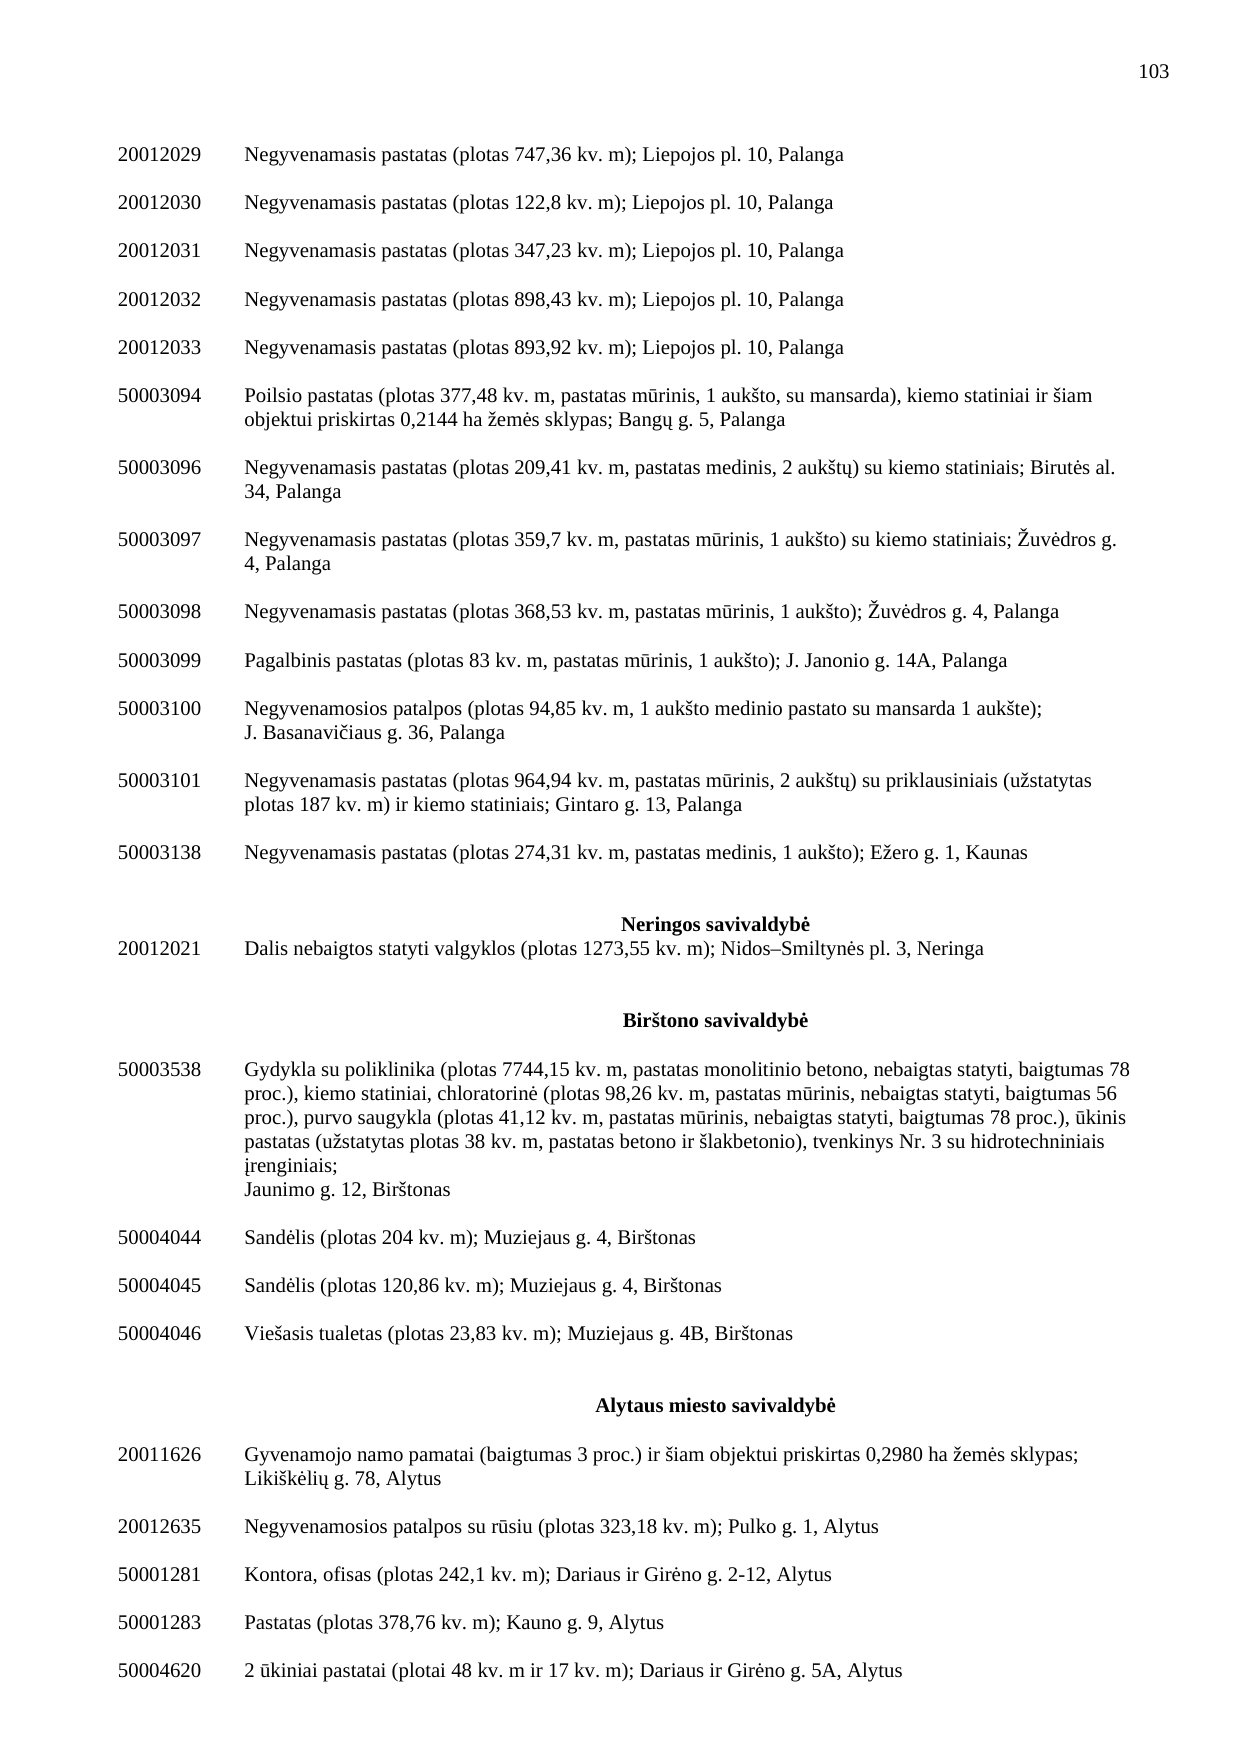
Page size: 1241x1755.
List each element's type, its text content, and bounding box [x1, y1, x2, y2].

table_cell [1198, 1249, 1207, 1273]
table_cell [1207, 359, 1240, 383]
table_cell [1207, 142, 1240, 166]
table_cell [1148, 1345, 1163, 1369]
table_cell Gydykla su poliklinika (plotas 7744,15 kv. m, pastatas monolitinio betono, nebaigtas statyti, baigtumas 78 proc.), kiemo statiniai, chloratorinė (plotas 98,26 kv. m, pastatas mūrinis, nebaigtas statyti, baigtumas 56 proc.), purvo saugykla (plotas 41,12 kv. m, pastatas mūrinis, nebaigtas statyti, baigtumas 78 proc.), ūkinis pastatas (užstatytas plotas 38 kv. m, pastatas betono ir šlakbetonio), tvenkinys Nr. 3 su hidrotechniniais įrenginiais; Jaunimo g. 12, Birštonas [233, 1057, 1148, 1201]
table_cell Negyvenamosios patalpos (plotas 94,85 kv. m, 1 aukšto medinio pastato su mansarda 1 aukšte); J. Basanavičiaus g. 36, Palanga [233, 696, 1148, 744]
table_cell [1178, 455, 1192, 503]
table_cell [1178, 840, 1192, 864]
table_cell [1207, 1033, 1240, 1057]
table_cell [101, 672, 1198, 696]
table_cell [1198, 455, 1207, 503]
table_cell [1163, 1442, 1178, 1490]
table_cell [1178, 1057, 1192, 1201]
table_cell [1198, 1057, 1207, 1201]
table_cell [1198, 575, 1207, 599]
table_cell [1207, 1490, 1240, 1514]
table_cell [1148, 768, 1163, 816]
table_cell 50004046 [101, 1321, 233, 1345]
table_cell 50004620 [101, 1658, 233, 1682]
table_cell [1178, 599, 1192, 623]
table_cell Negyvenamosios patalpos su rūsiu (plotas 323,18 kv. m); Pulko g. 1, Alytus [233, 1514, 1148, 1538]
table_cell [1178, 936, 1192, 960]
table_cell [1207, 768, 1240, 816]
table_cell [1198, 1562, 1207, 1586]
table_cell Neringos savivaldybė [233, 912, 1198, 936]
table_cell [1207, 672, 1240, 696]
table_cell [1207, 888, 1240, 912]
table_cell [101, 263, 1198, 287]
table_cell [1148, 1610, 1163, 1634]
table_cell [1148, 287, 1163, 311]
table_cell [1148, 1057, 1163, 1201]
table_cell [101, 431, 1198, 455]
table_cell 20012033 [101, 335, 233, 359]
table_cell [1198, 696, 1207, 744]
table_cell [101, 960, 1198, 984]
table_cell [1198, 335, 1207, 359]
table_cell 20011626 [101, 1442, 233, 1490]
table_cell 50004044 [101, 1225, 233, 1249]
table_cell [1198, 1201, 1207, 1225]
table_cell [1198, 648, 1207, 672]
table_cell [101, 1634, 1198, 1658]
table_cell [101, 1033, 1198, 1057]
table_cell [1193, 527, 1198, 575]
table_cell [1198, 1345, 1207, 1369]
table_cell [1198, 503, 1207, 527]
table_cell [1207, 696, 1240, 744]
table_cell [101, 984, 1198, 1008]
table_cell [1198, 984, 1207, 1008]
table_cell [1163, 455, 1178, 503]
table_cell [1198, 1297, 1207, 1321]
table_cell [1198, 1442, 1207, 1490]
table_cell [1178, 648, 1192, 672]
table_cell [1207, 239, 1240, 262]
table_cell [1163, 1321, 1178, 1345]
table_cell [1198, 359, 1207, 383]
table_cell [1148, 1514, 1163, 1538]
table_cell [1207, 166, 1240, 190]
table_cell [1198, 912, 1207, 936]
table_cell [1207, 599, 1240, 623]
table_cell [1178, 190, 1192, 214]
table_cell [1193, 1321, 1198, 1345]
table_cell [1198, 1658, 1207, 1682]
table_cell [101, 166, 1198, 190]
table_cell [1207, 1297, 1240, 1321]
table_cell [1207, 1586, 1240, 1610]
table_cell [1207, 960, 1240, 984]
table_cell [1163, 648, 1178, 672]
table_cell [1198, 214, 1207, 238]
table_cell [1193, 648, 1198, 672]
table_cell [101, 1345, 233, 1369]
table_cell [1193, 287, 1198, 311]
table_cell [1198, 190, 1207, 214]
table_cell 50001281 [101, 1562, 233, 1586]
table_cell [1207, 575, 1240, 599]
table_cell Kontora, ofisas (plotas 242,1 kv. m); Dariaus ir Girėno g. 2-12, Alytus [233, 1562, 1148, 1586]
table_cell [1193, 840, 1198, 864]
table_cell 50003097 [101, 527, 233, 575]
table_cell [1207, 1394, 1240, 1417]
table_cell [1207, 287, 1240, 311]
table_cell [1198, 1225, 1207, 1249]
table_cell [1198, 263, 1207, 287]
table_cell 20012635 [101, 1514, 233, 1538]
table_cell [1207, 1345, 1240, 1369]
table_cell [1207, 1538, 1240, 1562]
table_cell [1207, 936, 1240, 960]
table_cell [1207, 118, 1240, 142]
table_cell Sandėlis (plotas 204 kv. m); Muziejaus g. 4, Birštonas [233, 1225, 1148, 1249]
table_cell [1198, 166, 1207, 190]
table_cell [1198, 239, 1207, 262]
table_cell [1163, 1057, 1178, 1201]
table_cell [101, 1394, 233, 1417]
table_cell [1198, 311, 1207, 335]
table_cell [1198, 1273, 1207, 1297]
table_cell Negyvenamasis pastatas (plotas 898,43 kv. m); Liepojos pl. 10, Palanga [233, 287, 1148, 311]
table_cell [1193, 142, 1198, 166]
table_cell [1207, 383, 1240, 431]
table_cell 50003538 [101, 1057, 233, 1201]
table_cell 20012031 [101, 239, 233, 262]
table_cell [101, 1418, 1198, 1442]
table_cell [1198, 1610, 1207, 1634]
table_cell [1207, 1514, 1240, 1538]
table_cell [1198, 864, 1207, 888]
table_cell [1198, 1394, 1207, 1417]
table_cell [1193, 239, 1198, 262]
table_cell [1178, 1658, 1192, 1682]
table_cell [1207, 1369, 1240, 1393]
table_cell [1148, 190, 1163, 214]
table_cell 20012032 [101, 287, 233, 311]
table_cell [1198, 1490, 1207, 1514]
table_cell Negyvenamasis pastatas (plotas 368,53 kv. m, pastatas mūrinis, 1 aukšto); Žuvėdros g. 4, Palanga [233, 599, 1148, 623]
table_cell [1198, 1369, 1207, 1393]
table_cell [1198, 1418, 1207, 1442]
table_cell [1163, 1225, 1178, 1249]
table_cell [101, 575, 1198, 599]
table_cell [101, 912, 233, 936]
table_cell [1198, 118, 1207, 142]
table_cell [1207, 1658, 1240, 1682]
table_cell [101, 864, 1198, 888]
table_cell [1207, 431, 1240, 455]
table_cell [1193, 1442, 1198, 1490]
table_cell [1198, 1538, 1207, 1562]
table_cell Birštono savivaldybė [233, 1009, 1198, 1032]
table_cell [1148, 239, 1163, 262]
table_cell [1207, 1562, 1240, 1586]
table_cell Negyvenamasis pastatas (plotas 209,41 kv. m, pastatas medinis, 2 aukštų) su kiemo statiniais; Birutės al. 34, Palanga [233, 455, 1148, 503]
table_cell [1178, 768, 1192, 816]
table_cell [1178, 1610, 1192, 1634]
table_cell [233, 1345, 1148, 1369]
table_cell [1163, 599, 1178, 623]
table_cell [101, 1490, 1198, 1514]
table_cell [1163, 1562, 1178, 1586]
table_cell Alytaus miesto savivaldybė [233, 1394, 1198, 1417]
table_cell [1207, 1273, 1240, 1297]
table_cell [1198, 1321, 1207, 1345]
table_cell [1207, 527, 1240, 575]
table_cell 50003100 [101, 696, 233, 744]
table_cell [1198, 768, 1207, 816]
table_cell [1178, 1442, 1192, 1490]
table_cell [1178, 1514, 1192, 1538]
table_cell [1193, 335, 1198, 359]
table_cell [1198, 960, 1207, 984]
table_cell Dalis nebaigtos statyti valgyklos (plotas 1273,55 kv. m); Nidos–Smiltynės pl. 3, Neringa [233, 936, 1148, 960]
table_cell [1178, 1345, 1192, 1369]
table_cell [1163, 768, 1178, 816]
table_cell [1148, 383, 1163, 431]
table_cell [1193, 696, 1198, 744]
table_cell [1163, 287, 1178, 311]
table_cell [1198, 431, 1207, 455]
table_cell Negyvenamasis pastatas (plotas 893,92 kv. m); Liepojos pl. 10, Palanga [233, 335, 1148, 359]
table_cell Negyvenamasis pastatas (plotas 122,8 kv. m); Liepojos pl. 10, Palanga [233, 190, 1148, 214]
table_cell [1178, 527, 1192, 575]
table_cell [1198, 936, 1207, 960]
table_cell [1148, 599, 1163, 623]
table_cell [1198, 888, 1207, 912]
table_cell [1163, 190, 1178, 214]
table_cell [101, 744, 1198, 768]
table_cell [101, 1009, 233, 1032]
table_cell Negyvenamasis pastatas (plotas 347,23 kv. m); Liepojos pl. 10, Palanga [233, 239, 1148, 262]
table_cell [1207, 455, 1240, 503]
table_cell [1193, 1610, 1198, 1634]
table_cell [1198, 1514, 1207, 1538]
table_cell [1163, 1345, 1178, 1369]
table_cell [1178, 239, 1192, 262]
table_cell 50003099 [101, 648, 233, 672]
table_cell [1207, 1225, 1240, 1249]
table_cell [1148, 1562, 1163, 1586]
table_cell [101, 816, 1198, 840]
table_cell [1198, 1009, 1207, 1032]
table_cell [1193, 383, 1198, 431]
table_cell [1207, 912, 1240, 936]
table_cell 20012029 [101, 142, 233, 166]
table_cell [1148, 1273, 1163, 1297]
table_cell [101, 1369, 1198, 1393]
table_cell [101, 118, 1198, 142]
table_cell [1207, 335, 1240, 359]
table_cell [1193, 1658, 1198, 1682]
table_cell [101, 311, 1198, 335]
table_cell [101, 1297, 1198, 1321]
table_cell [1198, 383, 1207, 431]
table_cell [1207, 1610, 1240, 1634]
table_cell [1193, 1273, 1198, 1297]
table_cell 50003098 [101, 599, 233, 623]
table_cell 2 ūkiniai pastatai (plotai 48 kv. m ir 17 kv. m); Dariaus ir Girėno g. 5A, Alytus [233, 1658, 1148, 1682]
table_cell [1163, 840, 1178, 864]
table_cell [1198, 142, 1207, 166]
table_cell [1163, 383, 1178, 431]
table_cell [1198, 287, 1207, 311]
table_cell [1148, 648, 1163, 672]
table_cell Pagalbinis pastatas (plotas 83 kv. m, pastatas mūrinis, 1 aukšto); J. Janonio g. 14A, Palanga [233, 648, 1148, 672]
table_cell [1193, 190, 1198, 214]
table_cell [1207, 624, 1240, 647]
table_cell [1178, 1225, 1192, 1249]
table_cell [1148, 1321, 1163, 1345]
table_cell [1163, 142, 1178, 166]
table_cell [1178, 287, 1192, 311]
table_cell [101, 1201, 1198, 1225]
table_cell [1198, 624, 1207, 647]
table_cell [1207, 214, 1240, 238]
table_cell [101, 214, 1198, 238]
table_cell Negyvenamasis pastatas (plotas 274,31 kv. m, pastatas medinis, 1 aukšto); Ežero g. 1, Kaunas [233, 840, 1148, 864]
table_cell [101, 359, 1198, 383]
table_cell [1163, 1273, 1178, 1297]
table_cell [1198, 1634, 1207, 1658]
table_cell [1207, 816, 1240, 840]
table_cell [1207, 1418, 1240, 1442]
table_cell [1163, 936, 1178, 960]
table_cell 20012030 [101, 190, 233, 214]
table_cell 50003138 [101, 840, 233, 864]
table_cell [1163, 1658, 1178, 1682]
table_cell [1207, 1634, 1240, 1658]
table_cell [1193, 1514, 1198, 1538]
table_cell [1207, 648, 1240, 672]
table_cell Viešasis tualetas (plotas 23,83 kv. m); Muziejaus g. 4B, Birštonas [233, 1321, 1148, 1345]
table_cell [1207, 864, 1240, 888]
table_cell [1198, 599, 1207, 623]
table_cell [1207, 744, 1240, 768]
table_cell [1178, 1273, 1192, 1297]
table_cell [1148, 696, 1163, 744]
table_cell [1207, 263, 1240, 287]
table_cell 20012021 [101, 936, 233, 960]
table_cell [1178, 335, 1192, 359]
table_cell [1178, 1321, 1192, 1345]
table_cell [1178, 142, 1192, 166]
table_cell Poilsio pastatas (plotas 377,48 kv. m, pastatas mūrinis, 1 aukšto, su mansarda), kiemo statiniai ir šiam objektui priskirtas 0,2144 ha žemės sklypas; Bangų g. 5, Palanga [233, 383, 1148, 431]
table_cell [101, 888, 1198, 912]
table_cell 50003101 [101, 768, 233, 816]
table_cell [1163, 335, 1178, 359]
table_cell Gyvenamojo namo pamatai (baigtumas 3 proc.) ir šiam objektui priskirtas 0,2980 ha žemės sklypas; Likiškėlių g. 78, Alytus [233, 1442, 1148, 1490]
table_cell [1198, 744, 1207, 768]
table_cell [1198, 1586, 1207, 1610]
table_cell [101, 1586, 1198, 1610]
table_cell 50003094 [101, 383, 233, 431]
table_cell [1148, 455, 1163, 503]
table_cell 50003096 [101, 455, 233, 503]
table_cell [1148, 527, 1163, 575]
table_cell [1198, 816, 1207, 840]
table_cell [101, 503, 1198, 527]
table_cell [1193, 1562, 1198, 1586]
table_cell Negyvenamasis pastatas (plotas 747,36 kv. m); Liepojos pl. 10, Palanga [233, 142, 1148, 166]
table_cell [1207, 311, 1240, 335]
table_cell [1178, 696, 1192, 744]
table_cell [1193, 599, 1198, 623]
table_cell 50004045 [101, 1273, 233, 1297]
table_cell [1148, 1225, 1163, 1249]
table_cell Negyvenamasis pastatas (plotas 359,7 kv. m, pastatas mūrinis, 1 aukšto) su kiemo statiniais; Žuvėdros g. 4, Palanga [233, 527, 1148, 575]
table_cell [1178, 1562, 1192, 1586]
table_cell [1148, 1442, 1163, 1490]
table_cell [101, 624, 1198, 647]
table_cell [1207, 984, 1240, 1008]
table_cell [1207, 840, 1240, 864]
table_cell 50001283 [101, 1610, 233, 1634]
table_cell Sandėlis (plotas 120,86 kv. m); Muziejaus g. 4, Birštonas [233, 1273, 1148, 1297]
table_cell [101, 1538, 1198, 1562]
table_cell [1207, 190, 1240, 214]
table_cell [1198, 527, 1207, 575]
table_cell [1207, 1009, 1240, 1032]
table_cell [1148, 1658, 1163, 1682]
table_cell [1148, 335, 1163, 359]
table_cell Negyvenamasis pastatas (plotas 964,94 kv. m, pastatas mūrinis, 2 aukštų) su priklausiniais (užstatytas plotas 187 kv. m) ir kiemo statiniais; Gintaro g. 13, Palanga [233, 768, 1148, 816]
table_cell Pastatas (plotas 378,76 kv. m); Kauno g. 9, Alytus [233, 1610, 1148, 1634]
table_cell [1163, 527, 1178, 575]
table_cell [1193, 768, 1198, 816]
table_cell [1207, 1442, 1240, 1490]
table_cell [1148, 142, 1163, 166]
table_cell [1148, 840, 1163, 864]
table_cell [1198, 672, 1207, 696]
table_cell [1193, 1225, 1198, 1249]
table_cell [1148, 936, 1163, 960]
table_cell [1193, 1057, 1198, 1201]
table_cell [1198, 1033, 1207, 1057]
table_cell [1163, 239, 1178, 262]
table_cell [1163, 1610, 1178, 1634]
table_cell [1198, 840, 1207, 864]
table_cell [1163, 1514, 1178, 1538]
table_cell [1193, 936, 1198, 960]
table_cell [101, 1249, 1198, 1273]
table_cell [1178, 383, 1192, 431]
table_cell [1207, 1249, 1240, 1273]
table_cell [1163, 696, 1178, 744]
table_cell [1207, 503, 1240, 527]
table_cell [1193, 1345, 1198, 1369]
table_cell [1207, 1201, 1240, 1225]
table_cell [1193, 455, 1198, 503]
table_cell [1207, 1321, 1240, 1345]
table_cell [1207, 1057, 1240, 1201]
